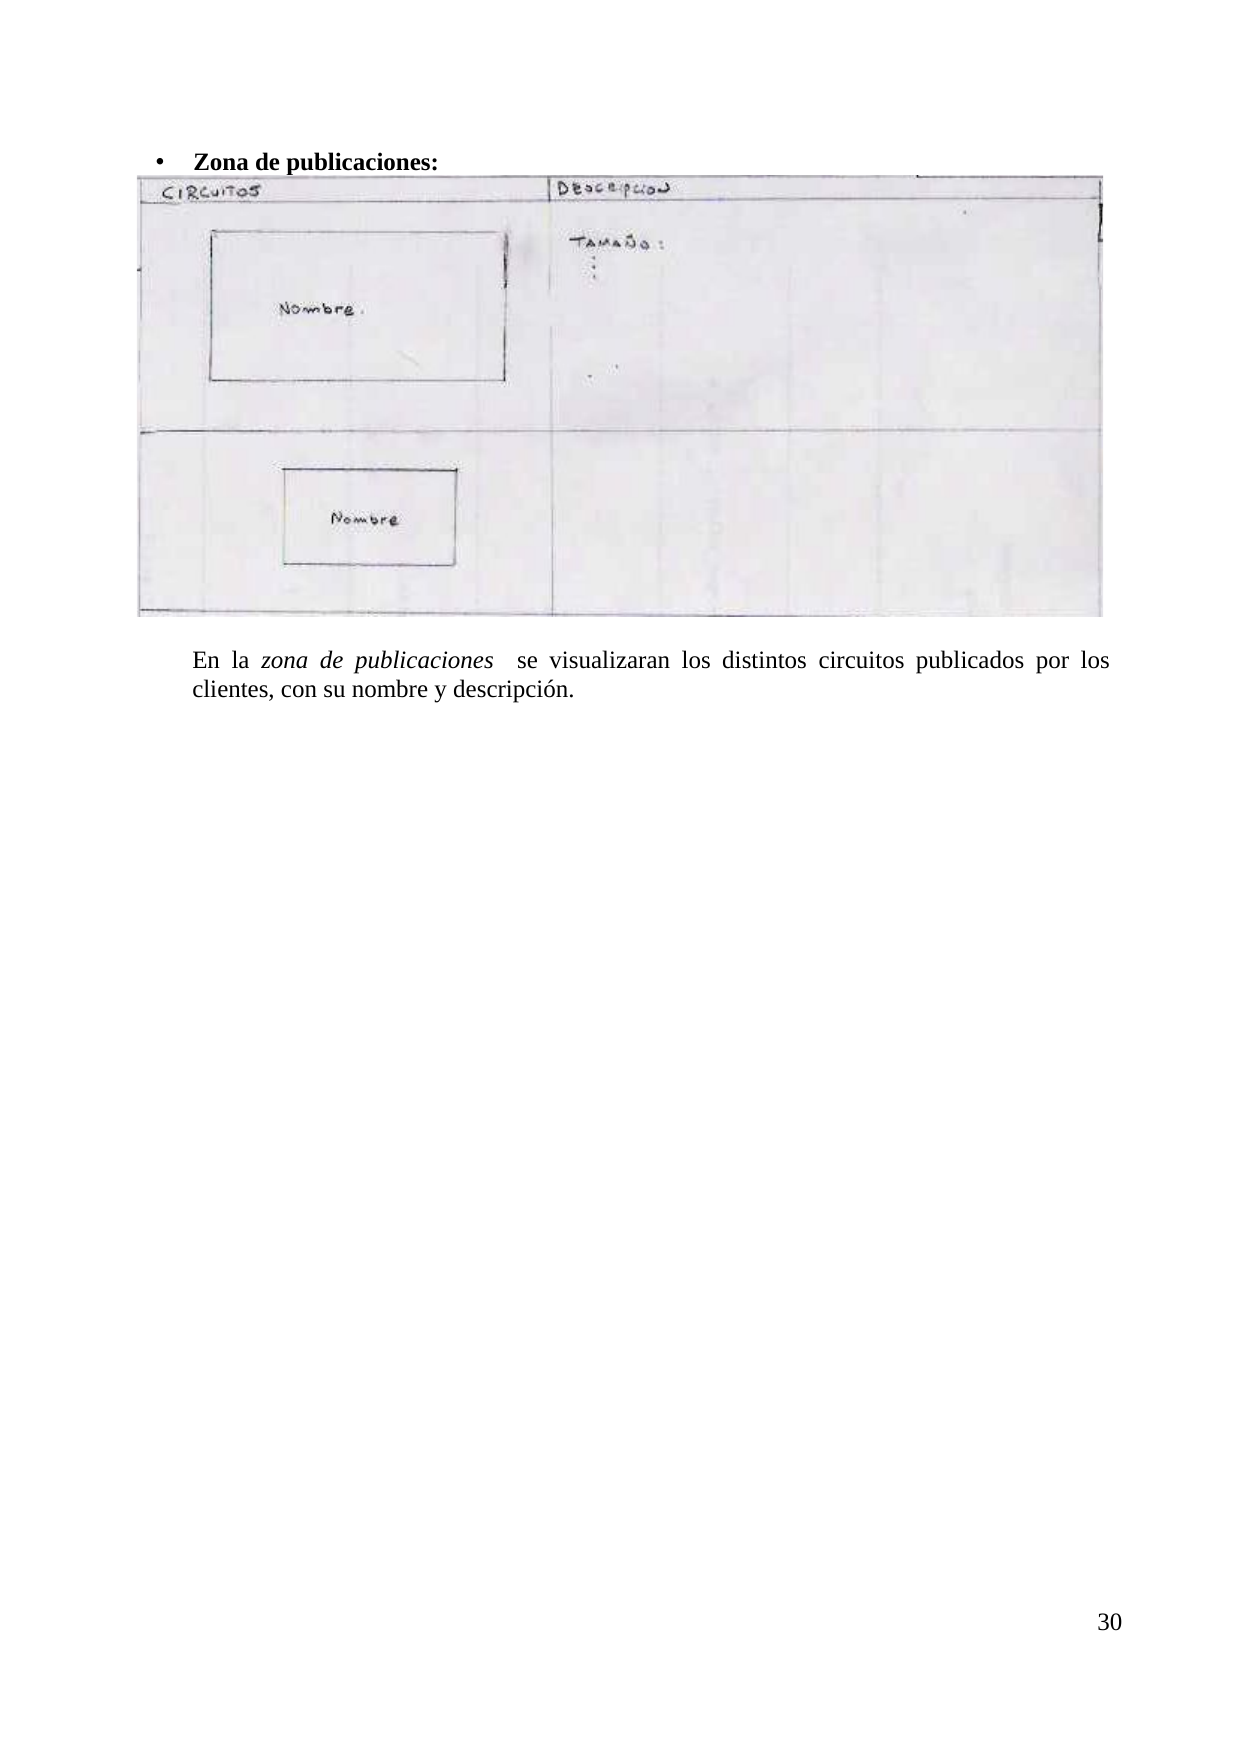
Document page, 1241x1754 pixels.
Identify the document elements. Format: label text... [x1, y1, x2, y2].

picture [136, 175, 1104, 617]
list Zona de publicaciones: [156, 147, 1122, 176]
text En la zona de publicaciones se visualizaran los distintos circuitos publicados por los clientes, con su nombre y descripción. [118, 645, 1122, 702]
